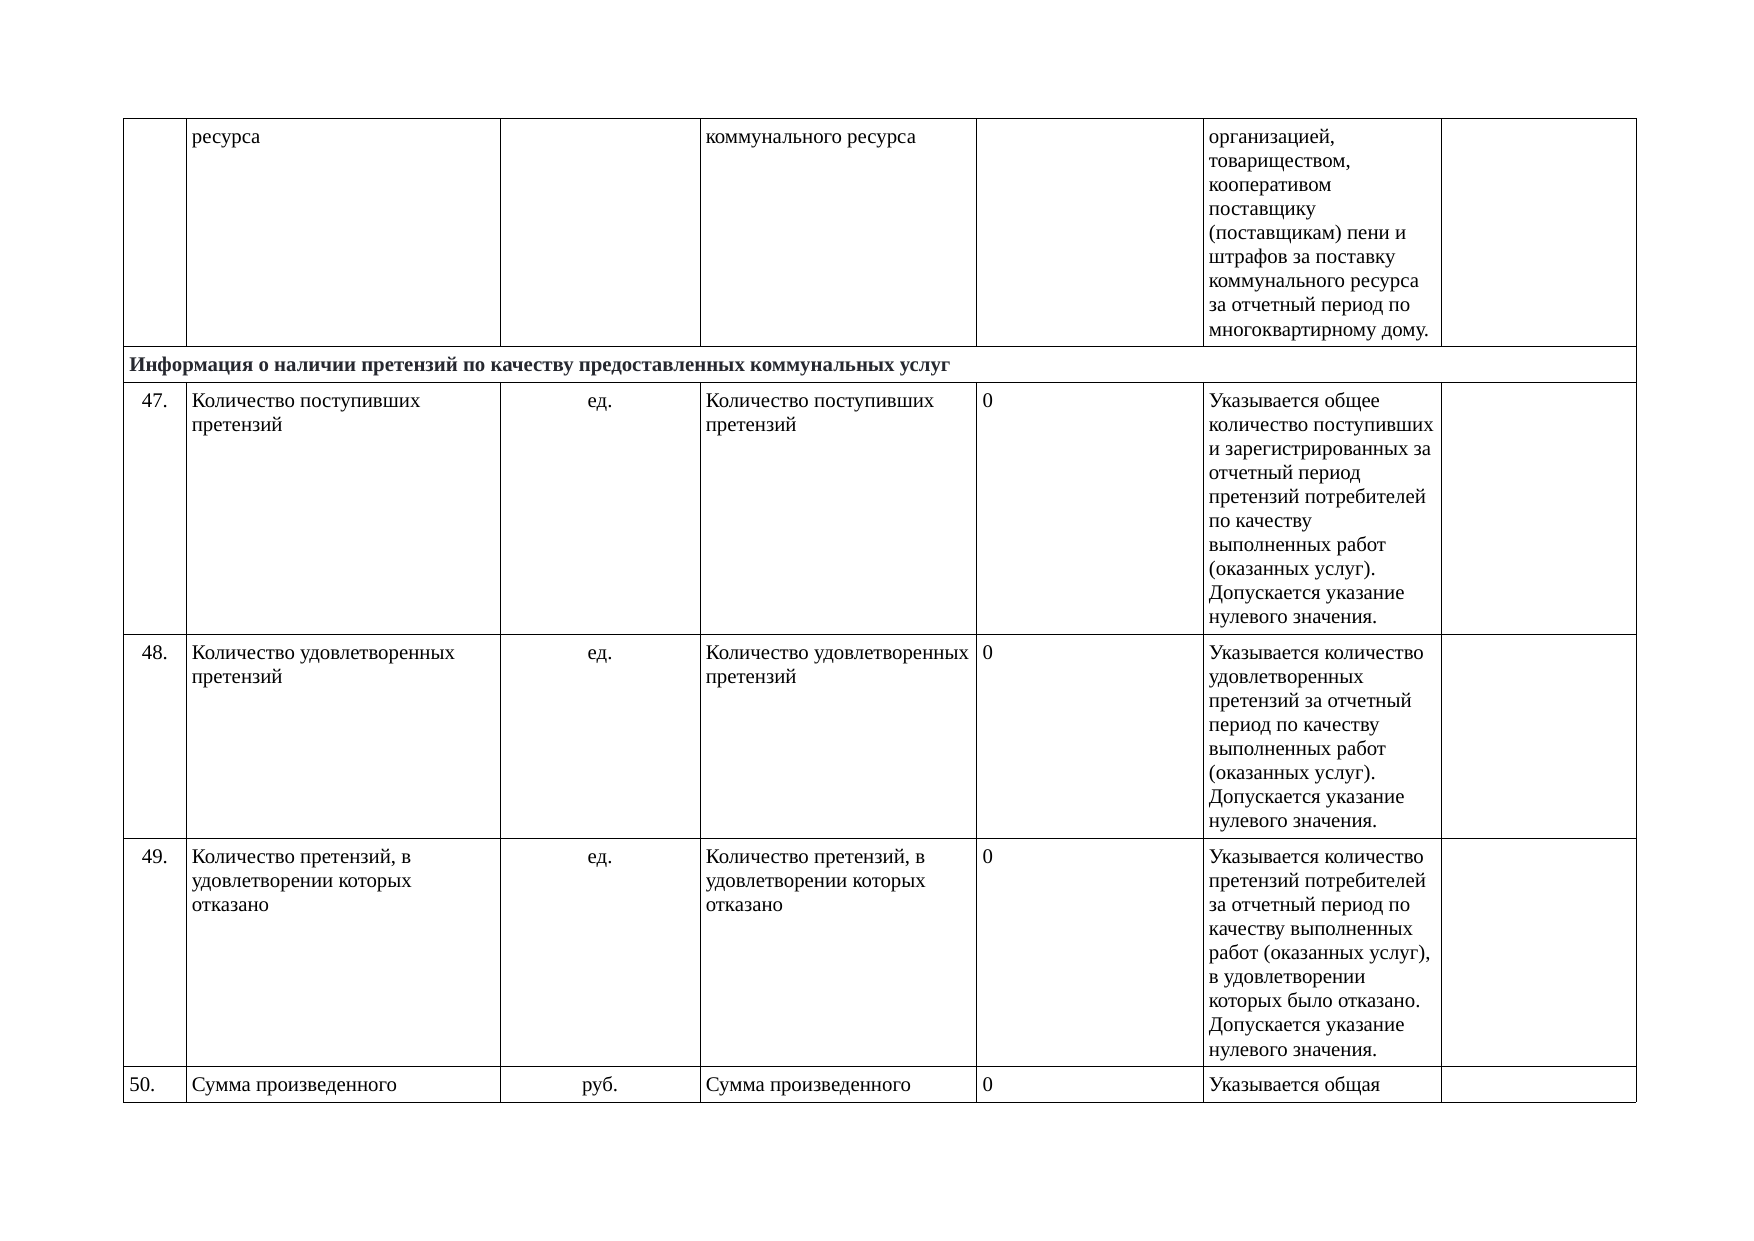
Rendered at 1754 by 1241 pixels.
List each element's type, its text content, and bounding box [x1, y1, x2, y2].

table_cell 0 [977, 1067, 1203, 1102]
table_cell Количество удовлетворенных претензий [187, 635, 500, 838]
table_cell коммунального ресурса [701, 119, 976, 346]
table_cell Информация о наличии претензий по качеству предоставленных коммунальных услуг [124, 347, 1636, 382]
table_cell Сумма произведенного [701, 1067, 976, 1102]
table_cell [501, 119, 700, 346]
table_cell руб. [501, 1067, 700, 1102]
table_cell Указывается общая [1204, 1067, 1441, 1102]
table_cell Указывается количество удовлетворенных претензий за отчетный период по качеству выполненных работ (оказанных услуг). Допускается указание нулевого значения. [1204, 635, 1441, 838]
table_cell 48. [124, 635, 186, 838]
table_cell Количество претензий, в удовлетворении которых отказано [701, 839, 976, 1066]
table_cell [1442, 1067, 1636, 1102]
table_cell ресурса [187, 119, 500, 346]
table_cell [1442, 839, 1636, 1066]
table_cell 50. [124, 1067, 186, 1102]
table_cell Указывается общее количество поступивших и зарегистрированных за отчетный период претензий потребителей по качеству выполненных работ (оказанных услуг). Допускается указание нулевого значения. [1204, 383, 1441, 634]
table_cell [977, 119, 1203, 346]
table_cell 0 [977, 839, 1203, 1066]
table_cell организацией, товариществом, кооперативом поставщику (поставщикам) пени и штрафов за поставку коммунального ресурса за отчетный период по многоквартирному дому. [1204, 119, 1441, 346]
table_cell Указывается количество претензий потребителей за отчетный период по качеству выполненных работ (оказанных услуг), в удовлетворении которых было отказано. Допускается указание нулевого значения. [1204, 839, 1441, 1066]
table_cell [1442, 635, 1636, 838]
table_cell 0 [977, 383, 1203, 634]
table_cell [1442, 383, 1636, 634]
table_cell [124, 119, 186, 346]
table_cell ед. [501, 383, 700, 634]
table_cell ед. [501, 635, 700, 838]
table_cell Сумма произведенного [187, 1067, 500, 1102]
table_cell 49. [124, 839, 186, 1066]
table_cell Количество претензий, в удовлетворении которых отказано [187, 839, 500, 1066]
table_cell ед. [501, 839, 700, 1066]
table_cell Количество удовлетворенных претензий [701, 635, 976, 838]
table_cell Количество поступивших претензий [187, 383, 500, 634]
table_cell Количество поступивших претензий [701, 383, 976, 634]
table_cell [1442, 119, 1636, 346]
table_cell 47. [124, 383, 186, 634]
table_cell 0 [977, 635, 1203, 838]
